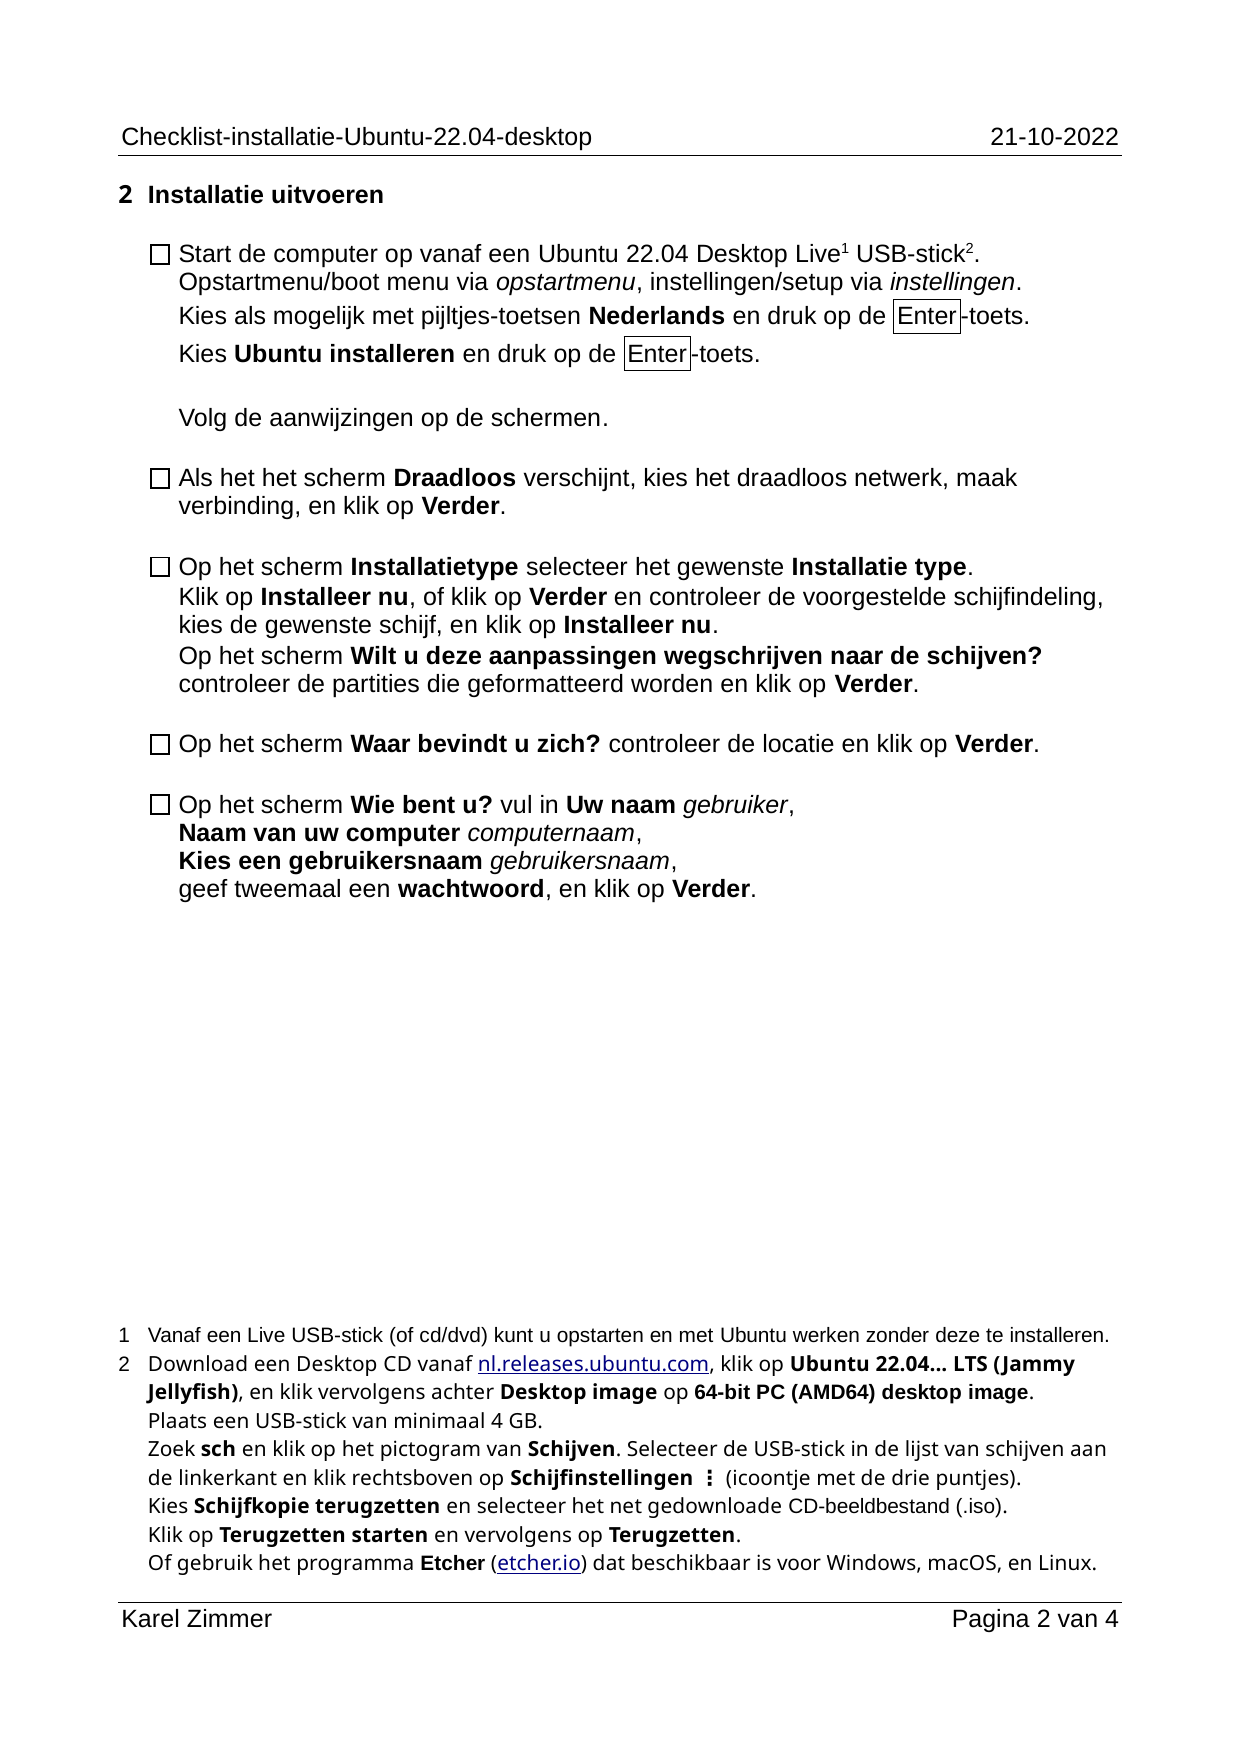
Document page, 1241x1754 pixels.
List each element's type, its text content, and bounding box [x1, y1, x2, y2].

table_cell Kies Ubuntu installeren en druk op de Enter-toets. [177, 335, 1121, 372]
table_cell [177, 433, 1121, 463]
table_header [141, 239, 177, 297]
table_cell [141, 403, 177, 433]
table_header Start de computer op vanaf een Ubuntu 22.04 Desktop Live USB-stick. Opstartmenu/boot menu via opstartmenu, instellingen/setup via instellingen. [177, 239, 1121, 297]
table_cell [141, 298, 177, 335]
table_cell [141, 372, 177, 402]
table_cell [141, 521, 177, 552]
table_cell Volg de aanwijzingen op de schermen. [177, 403, 1121, 433]
table_cell Op het scherm Waar bevindt u zich? controleer de locatie en klik op Verder. [177, 729, 1121, 759]
table_cell [177, 699, 1121, 729]
table_cell [141, 790, 177, 904]
table_cell [141, 433, 177, 463]
table_cell [141, 759, 177, 790]
table_cell Kies als mogelijk met pijltjes-toetsen Nederlands en druk op de Enter-toets. [177, 298, 1121, 335]
table_cell Op het scherm Wilt u deze aanpassingen wegschrijven naar de schijven? controleer de partities die geformatteerd worden en klik op Verder. [177, 640, 1121, 699]
table_cell [141, 582, 177, 640]
list Installatie uitvoeren [118, 177, 1122, 211]
table_cell [141, 335, 177, 372]
table_cell [141, 729, 177, 759]
table_cell [177, 759, 1121, 790]
table_cell [141, 552, 177, 582]
table_cell Op het scherm Installatietype selecteer het gewenste Installatie type. [177, 552, 1121, 582]
table_cell Op het scherm Wie bent u? vul in Uw naam gebruiker, Naam van uw computer computernaam, Kies een gebruikersnaam gebruikersnaam, geef tweemaal een wachtwoord, en klik op Verder. [177, 790, 1121, 904]
table_cell Klik op Installeer nu, of klik op Verder en controleer de voorgestelde schijfindeling, kies de gewenste schijf, en klik op Installeer nu. [177, 582, 1121, 640]
table_cell [141, 640, 177, 699]
table_cell [141, 699, 177, 729]
table_cell Als het het scherm Draadloos verschijnt, kies het draadloos netwerk, maak verbinding, en klik op Verder. [177, 463, 1121, 521]
table_cell [141, 463, 177, 521]
table_cell [177, 521, 1121, 552]
table_cell [177, 372, 1121, 402]
